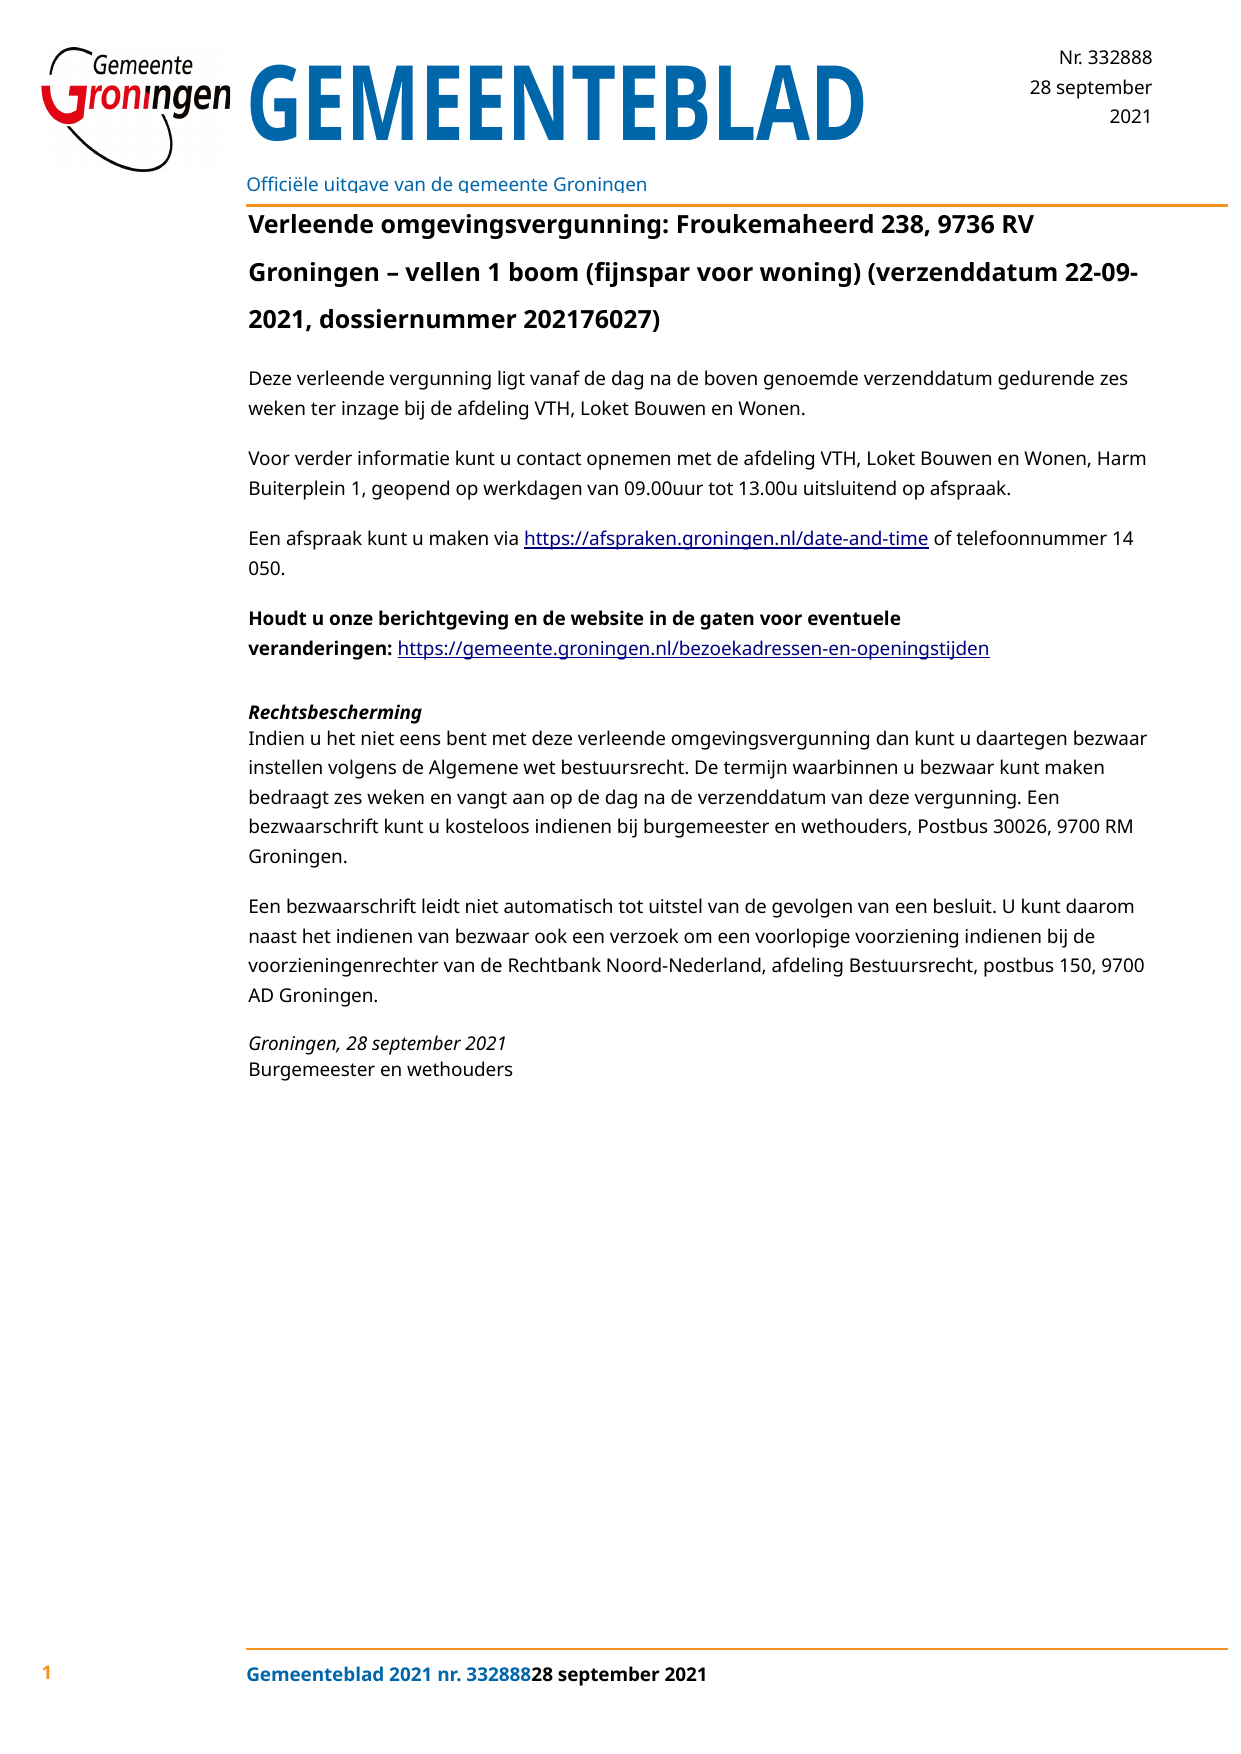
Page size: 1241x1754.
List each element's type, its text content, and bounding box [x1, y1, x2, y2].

text Een afspraak kunt u maken via https://afspraken.groningen.nl/date-and-time of telefoonnummer 14 050. [248, 526, 1152, 581]
text Houdt u onze berichtgeving en de website in de gaten voor eventuele veranderingen: https://gemeente.groningen.nl/bezoekadressen-en-openingstijden [248, 606, 1152, 661]
picture [41, 47, 231, 172]
text Verleende omgevingsvergunning: Froukemaheerd 238, 9736 RV Groningen – vellen 1 boom (fijnspar voor woning) (verzenddatum 22-09-2021, dossiernummer 202176027) [248, 207, 1152, 336]
text Voor verder informatie kunt u contact opnemen met de afdeling VTH, Loket Bouwen en Wonen, Harm Buiterplein 1, geopend op werkdagen van 09.00uur tot 13.00u uitsluitend op afspraak. [248, 446, 1152, 501]
text Groningen, 28 september 2021 [248, 1030, 1152, 1056]
text Deze verleende vergunning ligt vanaf de dag na de boven genoemde verzenddatum gedurende zes weken ter inzage bij de afdeling VTH, Loket Bouwen en Wonen. [248, 366, 1152, 421]
text Burgemeester en wethouders [248, 1056, 1152, 1082]
text Een bezwaarschrift leidt niet automatisch tot uitstel van de gevolgen van een besluit. U kunt daarom naast het indienen van bezwaar ook een verzoek om een voorlopige voorziening indienen bij de voorzieningenrechter van de Rechtbank Noord-Nederland, afdeling Bestuursrecht, postbus 150, 9700 AD Groningen. [248, 893, 1152, 1008]
text Rechtsbescherming [248, 699, 1152, 725]
text Indien u het niet eens bent met deze verleende omgevingsvergunning dan kunt u daartegen bezwaar instellen volgens de Algemene wet bestuursrecht. De termijn waarbinnen u bezwaar kunt maken bedraagt zes weken en vangt aan op de dag na de verzenddatum van deze vergunning. Een bezwaarschrift kunt u kosteloos indienen bij burgemeester en wethouders, Postbus 30026, 9700 RM Groningen. [248, 725, 1152, 869]
